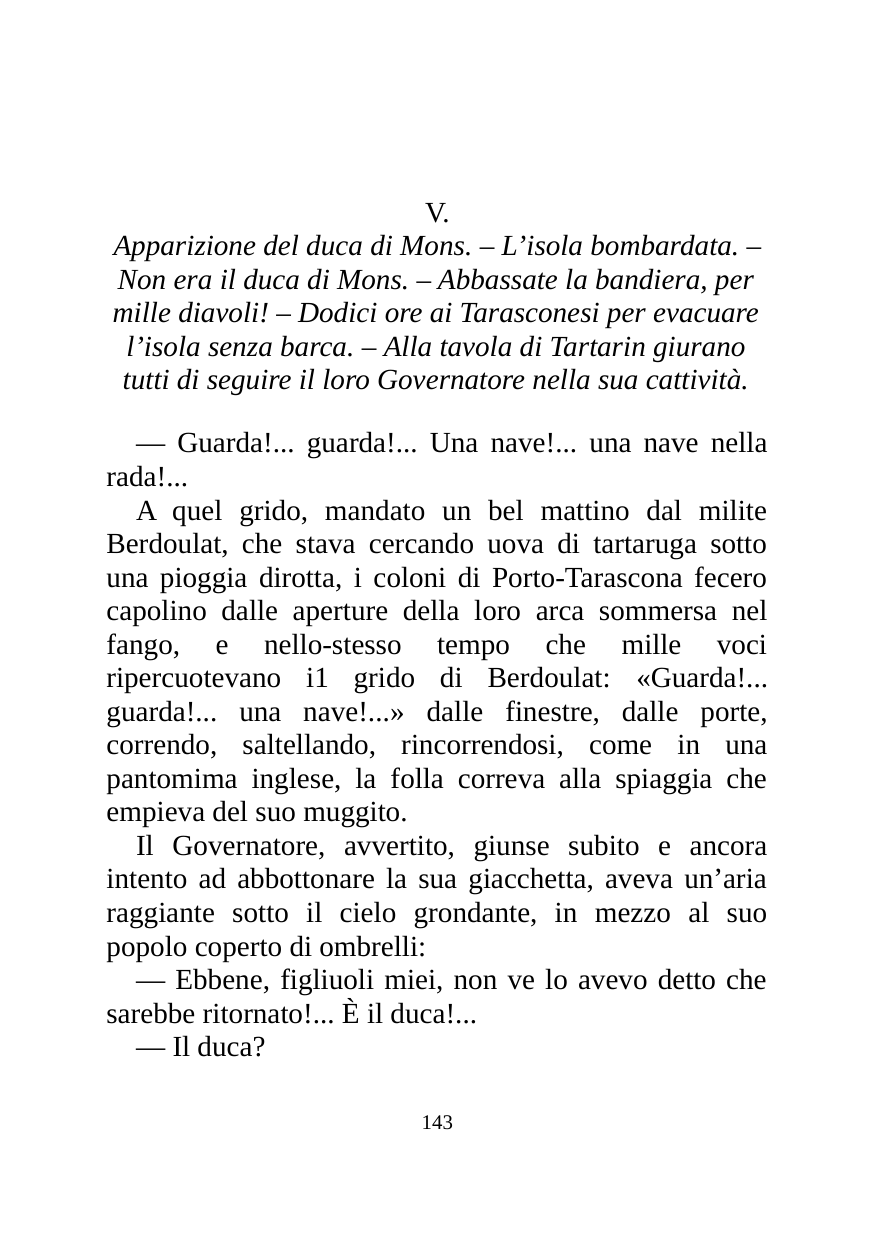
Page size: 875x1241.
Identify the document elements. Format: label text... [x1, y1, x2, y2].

text — Guarda!... guarda!... Una nave!... una nave nella rada!... [106, 426, 768, 493]
subtitle V. Apparizione del duca di Mons. – L’isola bombardata. – Non era il duca di Mons. – Abbassate la bandiera, per mille diavoli! – Dodici ore ai Tarasconesi per evacuare l’isola senza barca. – Alla tavola di Tartarin giurano tutti di seguire il loro Governatore nella sua cattività. [106, 195, 768, 396]
text A quel grido, mandato un bel mattino dal milite Berdoulat, che stava cercando uova di tartaruga sotto una pioggia dirotta, i coloni di Porto-Tarascona fecero capolino dalle aperture della loro arca sommersa nel fango, e nello-stesso tempo che mille voci ripercuotevano i1 grido di Berdoulat: «Guarda!... guarda!... una nave!...» dalle finestre, dalle porte, correndo, saltellando, rincorrendosi, come in una pantomima inglese, la folla correva alla spiaggia che empieva del suo muggito. [106, 493, 768, 828]
text — Ebbene, figliuoli miei, non ve lo avevo detto che sarebbe ritornato!... È il duca!... [106, 962, 768, 1029]
text — Il duca? [106, 1029, 768, 1063]
text Il Governatore, avvertito, giunse subito e ancora intento ad abbottonare la sua giacchetta, aveva un’aria raggiante sotto il cielo grondante, in mezzo al suo popolo coperto di ombrelli: [106, 828, 768, 962]
